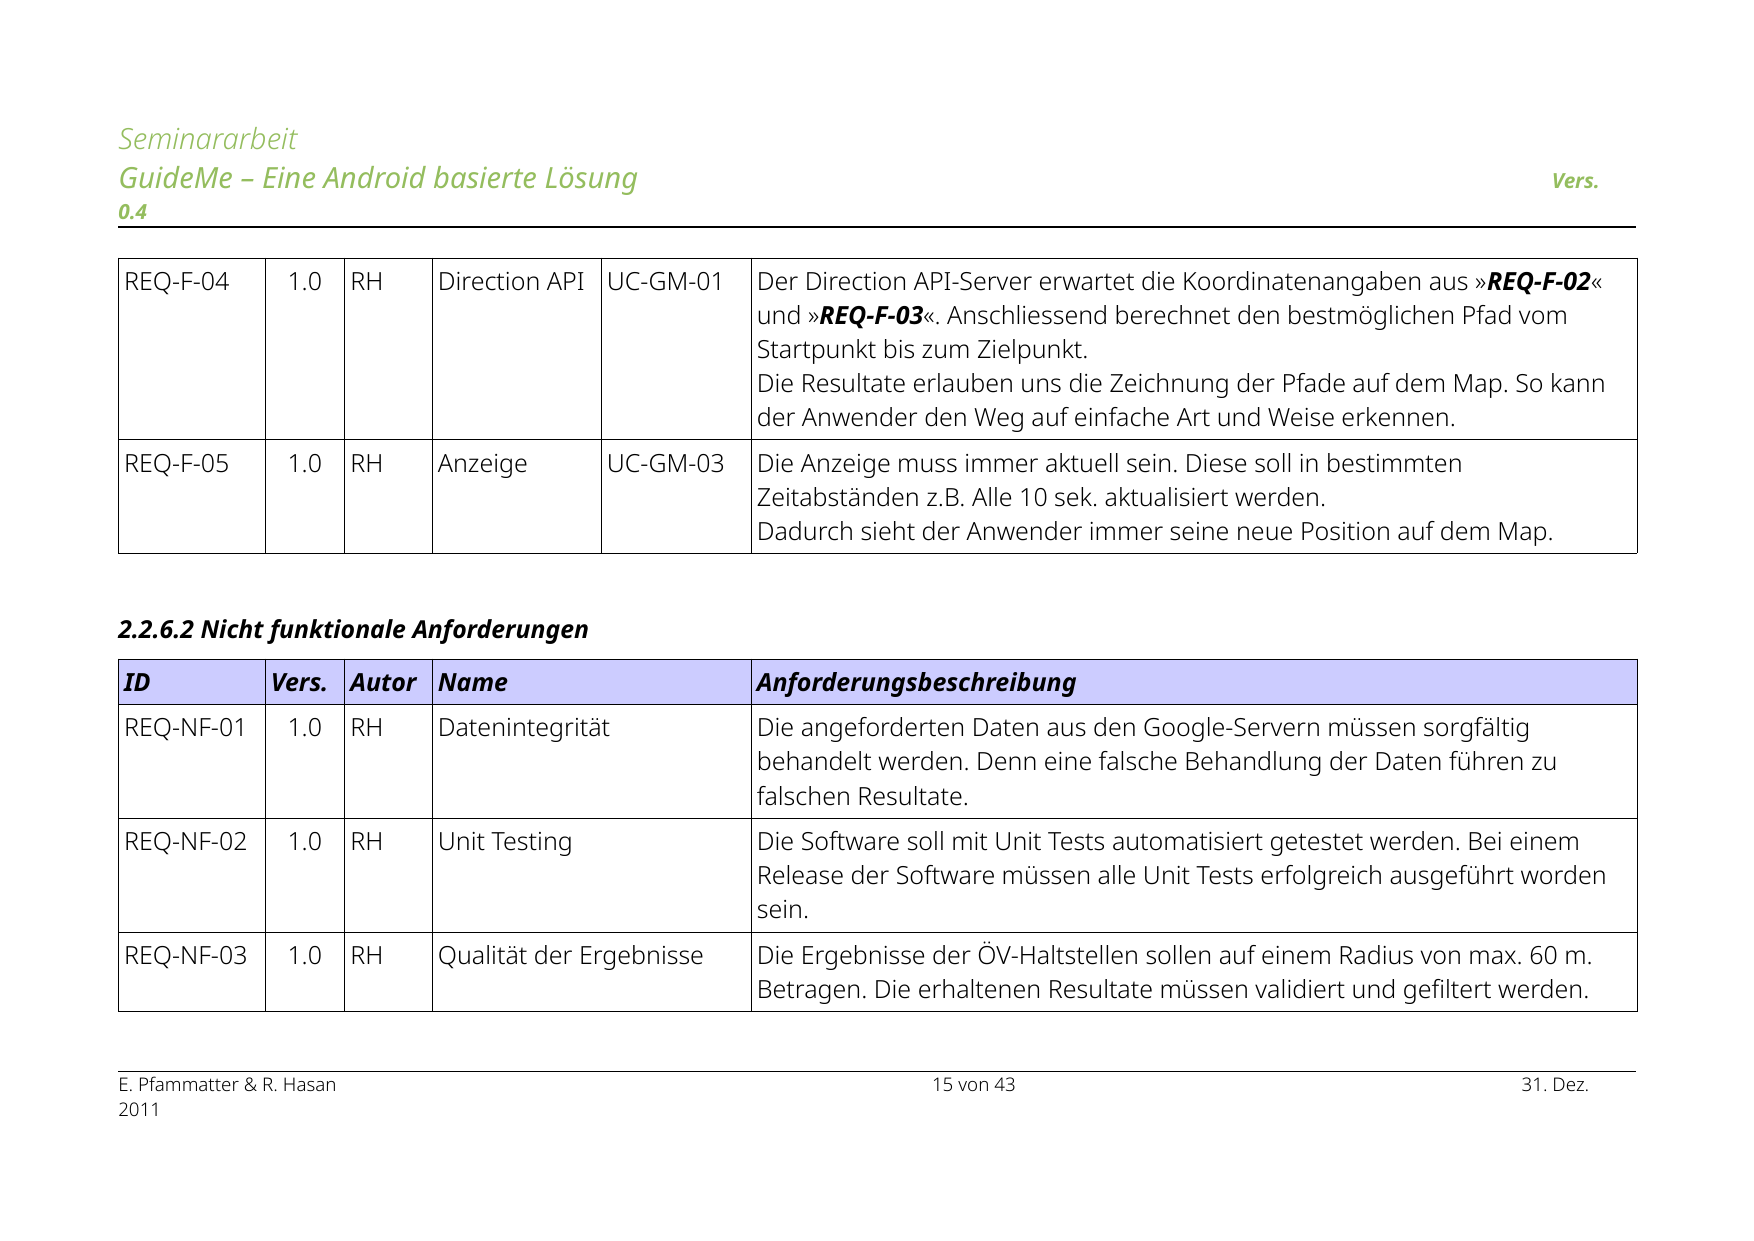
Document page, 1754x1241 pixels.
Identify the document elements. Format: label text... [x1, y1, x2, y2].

table_cell Die Anzeige muss immer aktuell sein. Diese soll in bestimmten Zeitabständen z.B. Alle 10 sek. aktualisiert werden. Dadurch sieht der Anwender immer seine neue Position auf dem Map. [752, 440, 1637, 553]
table_cell REQ-F-05 [119, 440, 265, 553]
table_header ID [119, 660, 265, 704]
table_cell 1.0 [266, 819, 344, 932]
table_cell REQ-F-04 [119, 259, 265, 439]
table_cell Die angeforderten Daten aus den Google-Servern müssen sorgfältig behandelt werden. Denn eine falsche Behandlung der Daten führen zu falschen Resultate. [752, 705, 1637, 818]
subtitle 2.2.6.2 Nicht funktionale Anforderungen [118, 612, 1636, 646]
table_cell RH [345, 933, 432, 1011]
table_header Name [433, 660, 751, 704]
table_cell Unit Testing [433, 819, 751, 932]
table_cell RH [345, 819, 432, 932]
table_header Anforderungsbeschreibung [752, 660, 1637, 704]
table_cell 1.0 [266, 705, 344, 818]
table_cell RH [345, 705, 432, 818]
table_header Autor [345, 660, 432, 704]
table_cell Direction API [433, 259, 601, 439]
table_cell 1.0 [266, 259, 344, 439]
table_cell 1.0 [266, 933, 344, 1011]
table_cell UC-GM-01 [602, 259, 751, 439]
table_cell Die Software soll mit Unit Tests automatisiert getestet werden. Bei einem Release der Software müssen alle Unit Tests erfolgreich ausgeführt worden sein. [752, 819, 1637, 932]
table_header Vers. [266, 660, 344, 704]
table_cell Anzeige [433, 440, 601, 553]
table_cell REQ-NF-01 [119, 705, 265, 818]
table_cell RH [345, 259, 432, 439]
table_cell REQ-NF-02 [119, 819, 265, 932]
table_cell UC-GM-03 [602, 440, 751, 553]
table_cell Qualität der Ergebnisse [433, 933, 751, 1011]
table_cell RH [345, 440, 432, 553]
table_cell Der Direction API-Server erwartet die Koordinatenangaben aus »REQ-F-02« und »REQ-F-03«. Anschliessend berechnet den bestmöglichen Pfad vom Startpunkt bis zum Zielpunkt. Die Resultate erlauben uns die Zeichnung der Pfade auf dem Map. So kann der Anwender den Weg auf einfache Art und Weise erkennen. [752, 259, 1637, 439]
table_cell REQ-NF-03 [119, 933, 265, 1011]
table_cell 1.0 [266, 440, 344, 553]
table_cell Die Ergebnisse der ÖV-Haltstellen sollen auf einem Radius von max. 60 m. Betragen. Die erhaltenen Resultate müssen validiert und gefiltert werden. [752, 933, 1637, 1011]
table_cell Datenintegrität [433, 705, 751, 818]
